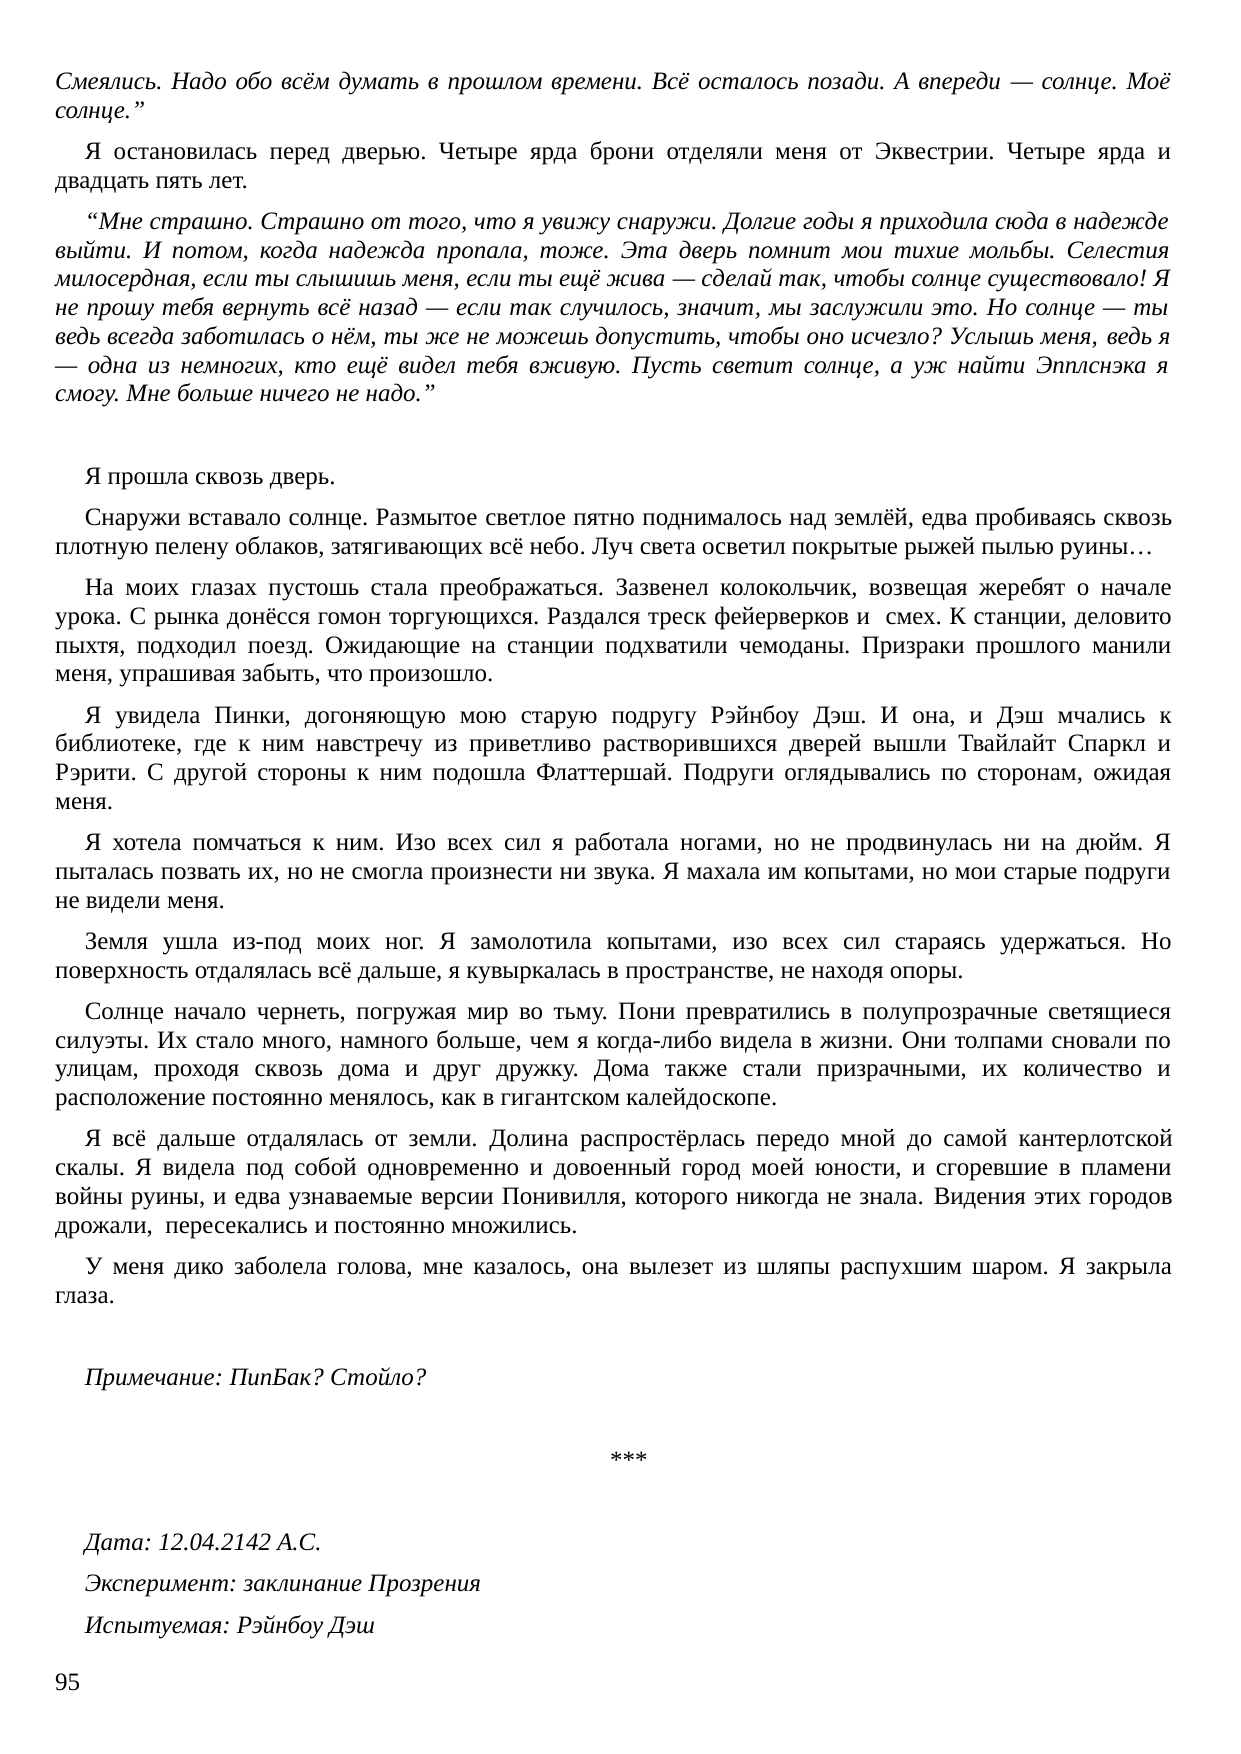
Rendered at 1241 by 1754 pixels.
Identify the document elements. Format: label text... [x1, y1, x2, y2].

text У меня дико заболела голова, мне казалось, она вылезет из шляпы распухшим шаром. Я закрыла глаза. [55, 1251, 1173, 1308]
text *** [55, 1445, 1173, 1473]
text “Мне страшно. Страшно от того, что я увижу снаружи. Долгие годы я приходила сюда в надежде выйти. И потом, когда надежда пропала, тоже. Эта дверь помнит мои тихие мольбы. Селестия милосердная, если ты слышишь меня, если ты ещё жива — сделай так, чтобы солнце существовало! Я не прошу тебя вернуть всё назад — если так случилось, значит, мы заслужили это. Но солнце — ты ведь всегда заботилась о нём, ты же не можешь допустить, чтобы оно исчезло? Услышь меня, ведь я — одна из немногих, кто ещё видел тебя вживую. Пусть светит солнце, а уж найти Эпплснэка я смогу. Мне больше ничего не надо.” [55, 206, 1173, 407]
text Солнце начало чернеть, погружая мир во тьму. Пони превратились в полупрозрачные светящиеся силуэты. Их стало много, намного больше, чем я когда-либо видела в жизни. Они толпами сновали по улицам, проходя сквозь дома и друг дружку. Дома также стали призрачными, их количество и расположение постоянно менялось, как в гигантском калейдоскопе. [55, 996, 1173, 1111]
text Испытуемая: Рэйнбоу Дэш [55, 1610, 1173, 1638]
text Земля ушла из-под моих ног. Я замолотила копытами, изо всех сил стараясь удержаться. Но поверхность отдалялась всё дальше, я кувыркалась в пространстве, не находя опоры. [55, 926, 1173, 983]
text Я остановилась перед дверью. Четыре ярда брони отделяли меня от Эквестрии. Четыре ярда и двадцать пять лет. [55, 136, 1173, 193]
text Эксперимент: заклинание Прозрения [55, 1568, 1173, 1597]
text Я хотела помчаться к ним. Изо всех сил я работала ногами, но не продвинулась ни на дюйм. Я пыталась позвать их, но не смогла произнести ни звука. Я махала им копытами, но мои старые подруги не видели меня. [55, 827, 1173, 913]
text Примечание: ПипБак? Стойло? [55, 1362, 1173, 1391]
text Я всё дальше отдалялась от земли. Долина распростёрлась передо мной до самой кантерлотской скалы. Я видела под собой одновременно и довоенный город моей юности, и сгоревшие в пламени войны руины, и едва узнаваемые версии Понивилля, которого никогда не знала. Видения этих городов дрожали, пересекались и постоянно множились. [55, 1123, 1173, 1238]
text На моих глазах пустошь стала преображаться. Зазвенел колокольчик, возвещая жеребят о начале урока. С рынка донёсся гомон торгующихся. Раздался треск фейерверков и смех. К станции, деловито пыхтя, подходил поезд. Ожидающие на станции подхватили чемоданы. Призраки прошлого манили меня, упрашивая забыть, что произошло. [55, 572, 1173, 687]
text Смеялись. Надо обо всём думать в прошлом времени. Всё осталось позади. А впереди — солнце. Моё солнце.” [55, 66, 1173, 123]
text Я прошла сквозь дверь. [55, 461, 1173, 490]
text Я увидела Пинки, догоняющую мою старую подругу Рэйнбоу Дэш. И она, и Дэш мчались к библиотеке, где к ним навстречу из приветливо растворившихся дверей вышли Твайлайт Спаркл и Рэрити. С другой стороны к ним подошла Флаттершай. Подруги оглядывались по сторонам, ожидая меня. [55, 700, 1173, 815]
text Снаружи вставало солнце. Размытое светлое пятно поднималось над землёй, едва пробиваясь сквозь плотную пелену облаков, затягивающих всё небо. Луч света осветил покрытые рыжей пылью руины… [55, 502, 1173, 560]
text Дата: 12.04.2142 А.С. [55, 1527, 1173, 1556]
